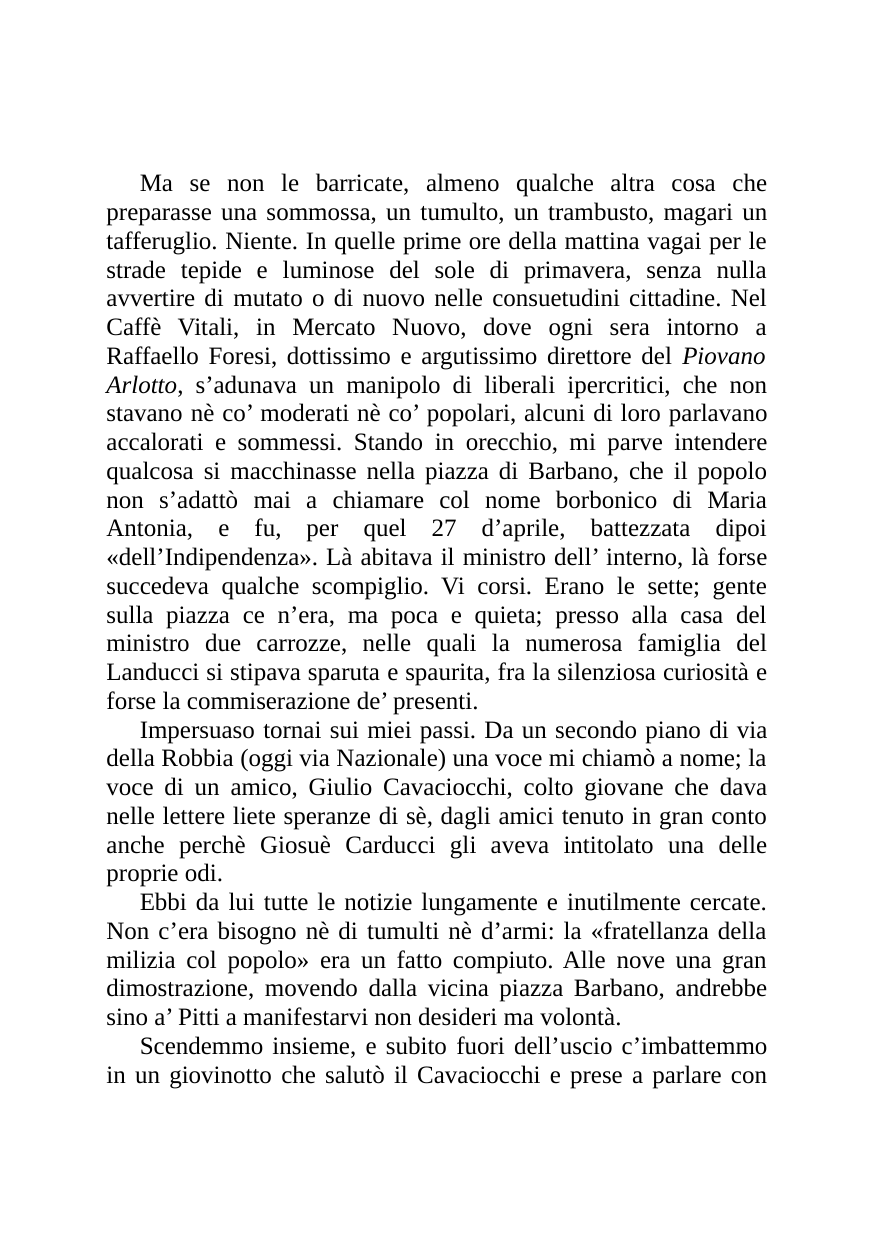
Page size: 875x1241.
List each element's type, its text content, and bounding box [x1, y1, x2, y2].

text Ebbi da lui tutte le notizie lungamente e inutilmente cercate. Non c’era bisogno nè di tumulti nè d’armi: la «fratellanza della milizia col popolo» era un fatto compiuto. Alle nove una gran dimostrazione, movendo dalla vicina piazza Barbano, andrebbe sino a’ Pitti a manifestarvi non desideri ma volontà. [106, 887, 768, 1031]
text Scendemmo insieme, e subito fuori dell’uscio c’imbattemmo in un giovinotto che salutò il Cavaciocchi e prese a parlare con [106, 1031, 768, 1088]
text Impersuaso tornai sui miei passi. Da un secondo piano di via della Robbia (oggi via Nazionale) una voce mi chiamò a nome; la voce di un amico, Giulio Cavaciocchi, colto giovane che dava nelle lettere liete speranze di sè, dagli amici tenuto in gran conto anche perchè Giosuè Carducci gli aveva intitolato una delle proprie odi. [106, 715, 768, 887]
text Ma se non le barricate, almeno qualche altra cosa che preparasse una sommossa, un tumulto, un trambusto, magari un tafferuglio. Niente. In quelle prime ore della mattina vagai per le strade tepide e luminose del sole di primavera, senza nulla avvertire di mutato o di nuovo nelle consuetudini cittadine. Nel Caffè Vitali, in Mercato Nuovo, dove ogni sera intorno a Raffaello Foresi, dottissimo e argutissimo direttore del Piovano Arlotto, s’adunava un manipolo di liberali ipercritici, che non stavano nè co’ moderati nè co’ popolari, alcuni di loro parlavano accalorati e sommessi. Stando in orecchio, mi parve intendere qualcosa si macchinasse nella piazza di Barbano, che il popolo non s’adattò mai a chiamare col nome borbonico di Maria Antonia, e fu, per quel 27 d’aprile, battezzata dipoi «dell’Indipendenza». Là abitava il ministro dell’ interno, là forse succedeva qualche scompiglio. Vi corsi. Erano le sette; gente sulla piazza ce n’era, ma poca e quieta; presso alla casa del ministro due carrozze, nelle quali la numerosa famiglia del Landucci si stipava sparuta e spaurita, fra la silenziosa curiosità e forse la commiserazione de’ presenti. [106, 168, 768, 715]
